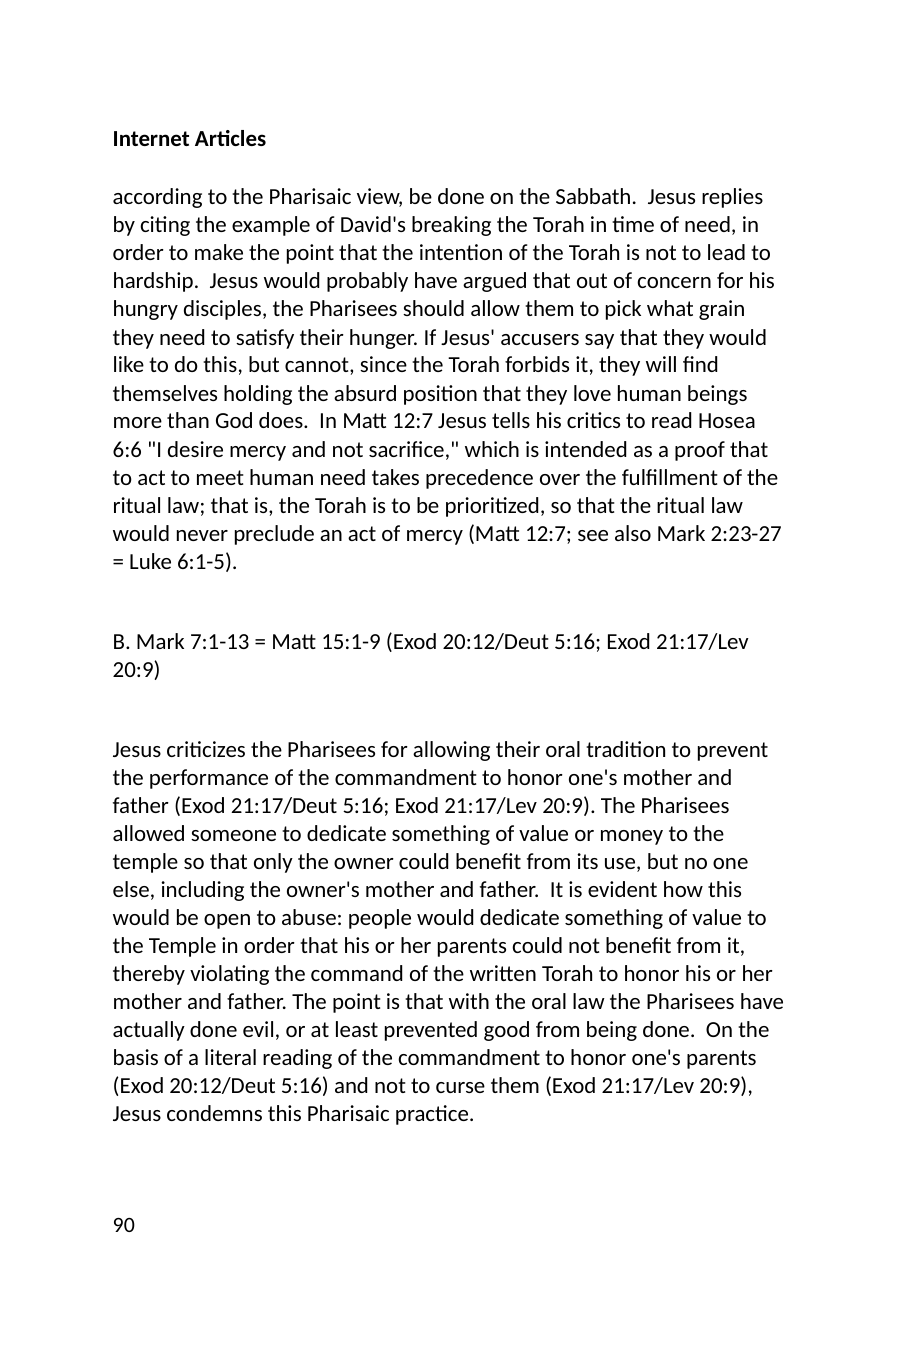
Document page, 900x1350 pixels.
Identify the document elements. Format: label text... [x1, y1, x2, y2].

text Jesus criticizes the Pharisees for allowing their oral tradition to prevent the performance of the commandment to honor one's mother and father (Exod 21:17/Deut 5:16; Exod 21:17/Lev 20:9). The Pharisees allowed someone to dedicate something of value or money to the temple so that only the owner could benefit from its use, but no one else, including the owner's mother and father. It is evident how this would be open to abuse: people would dedicate something of value to the Temple in order that his or her parents could not benefit from it, thereby violating the command of the written Torah to honor his or her mother and father. The point is that with the oral law the Pharisees have actually done evil, or at least prevented good from being done. On the basis of a literal reading of the commandment to honor one's parents (Exod 20:12/Deut 5:16) and not to curse them (Exod 21:17/Lev 20:9), Jesus condemns this Pharisaic practice. [112, 735, 787, 1127]
text according to the Pharisaic view, be done on the Sabbath. Jesus replies by citing the example of David's breaking the Torah in time of need, in order to make the point that the intention of the Torah is not to lead to hardship. Jesus would probably have argued that out of concern for his hungry disciples, the Pharisees should allow them to pick what grain they need to satisfy their hunger. If Jesus' accusers say that they would like to do this, but cannot, since the Torah forbids it, they will find themselves holding the absurd position that they love human beings more than God does. In Matt 12:7 Jesus tells his critics to read Hosea 6:6 "I desire mercy and not sacrifice," which is intended as a proof that to act to meet human need takes precedence over the fulfillment of the ritual law; that is, the Torah is to be prioritized, so that the ritual law would never preclude an act of mercy (Matt 12:7; see also Mark 2:23-27 = Luke 6:1-5). [112, 182, 787, 575]
text B. Mark 7:1-13 = Matt 15:1-9 (Exod 20:12/Deut 5:16; Exod 21:17/Lev 20:9) [112, 627, 787, 683]
